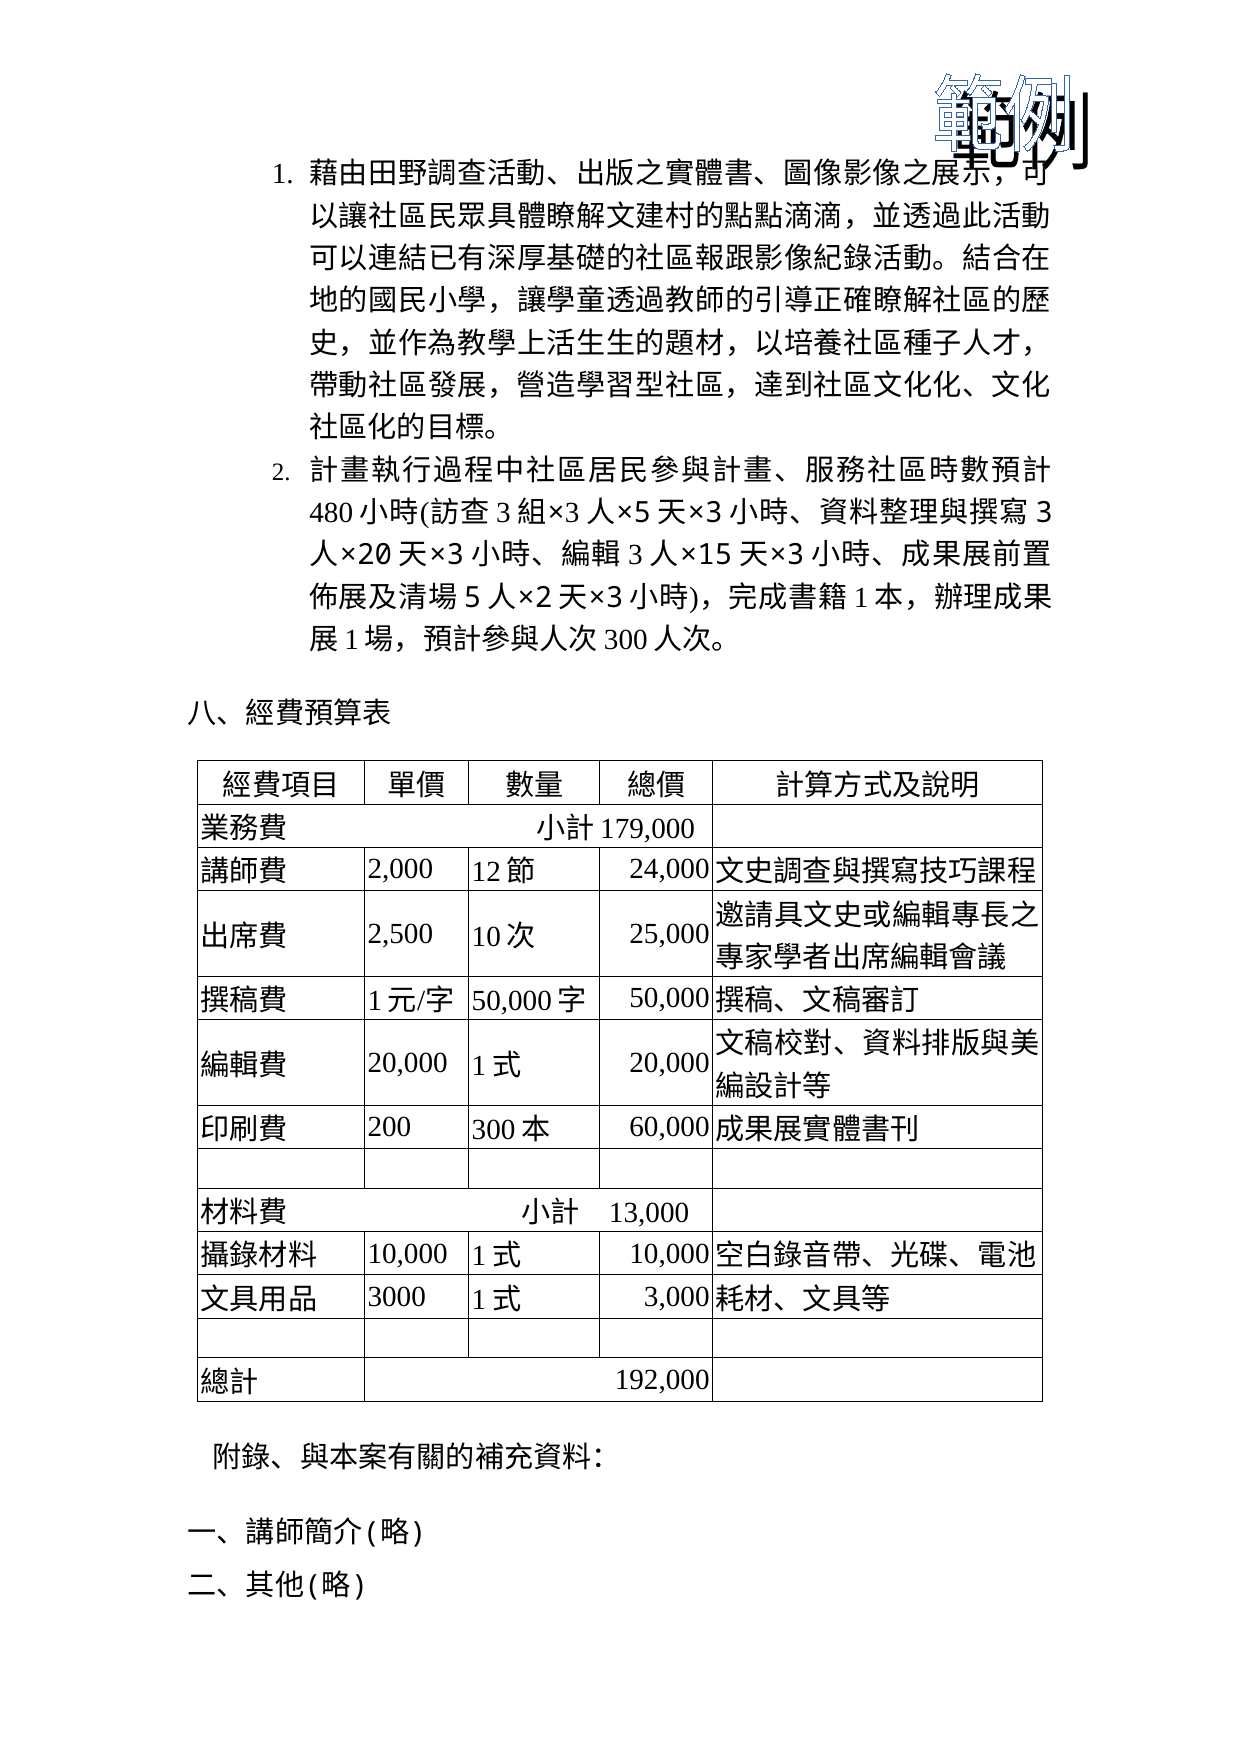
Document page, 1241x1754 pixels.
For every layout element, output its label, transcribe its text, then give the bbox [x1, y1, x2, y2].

table_cell 10,000 [600, 1232, 712, 1274]
table_cell 1式 [469, 1232, 599, 1274]
table_cell 總計 [198, 1358, 364, 1401]
table_cell 耗材、文具等 [713, 1275, 1042, 1318]
table_cell 2,000 [365, 848, 468, 890]
text 二、其他(略) [187, 1561, 1053, 1604]
table_cell 1式 [469, 1275, 599, 1318]
table_cell 出席費 [198, 891, 364, 976]
table_cell [600, 1149, 712, 1188]
table_cell [713, 805, 1042, 847]
table_cell 文稿校對、資料排版與美編設計等 [713, 1020, 1042, 1105]
table_cell [469, 1319, 599, 1357]
table_cell 邀請具文史或編輯專長之專家學者出席編輯會議 [713, 891, 1042, 976]
table_cell 業務費 小計179,000 [198, 805, 712, 847]
table_cell 編輯費 [198, 1020, 364, 1105]
table_header 數量 [469, 761, 599, 803]
table_cell 文具用品 [198, 1275, 364, 1318]
table_cell 攝錄材料 [198, 1232, 364, 1274]
table_cell [713, 1189, 1042, 1231]
text 一、講師簡介(略) [187, 1508, 1053, 1551]
text 八、經費預算表 [187, 690, 1053, 732]
table_cell 192,000 [365, 1358, 712, 1401]
table_cell 50,000字 [469, 977, 599, 1019]
table_cell 2,500 [365, 891, 468, 976]
table_cell 20,000 [365, 1020, 468, 1105]
table_cell 300本 [469, 1106, 599, 1148]
table_header 總價 [600, 761, 712, 803]
table_header 經費項目 [198, 761, 364, 803]
table_cell [713, 1319, 1042, 1357]
table_cell [713, 1149, 1042, 1188]
table_cell 撰稿、文稿審訂 [713, 977, 1042, 1019]
table_cell 10,000 [365, 1232, 468, 1274]
table_header 單價 [365, 761, 468, 803]
table_cell [365, 1319, 468, 1357]
table_cell 1式 [469, 1020, 599, 1105]
table_cell 文史調查與撰寫技巧課程 [713, 848, 1042, 890]
table_cell 60,000 [600, 1106, 712, 1148]
table_cell 20,000 [600, 1020, 712, 1105]
list 藉由田野調查活動、出版之實體書、圖像影像之展示，可以讓社區民眾具體瞭解文建村的點點滴滴，並透過此活動可以連結已有深厚基礎的社區報跟影像紀錄活動。結合在地的國民小學，讓學童透過教師的引導正確瞭解社區的歷史，並作為教學上活生生的題材，以培養社區種子人才，帶動社區發展，營造學習型社區，達到社區文化化、文化社區化的目標。 [272, 150, 1053, 446]
list 計畫執行過程中社區居民參與計畫、服務社區時數預計480小時(訪查3組×3人×5天×3小時、資料整理與撰寫3人×20天×3小時、編輯3人×15天×3小時、成果展前置佈展及清場5人×2天×3小時)，完成書籍1本，辦理成果展1場，預計參與人次300人次。 [272, 446, 1053, 658]
text 附錄、與本案有關的補充資料： [212, 1434, 1053, 1476]
table_cell [365, 1149, 468, 1188]
table_cell [198, 1149, 364, 1188]
table_cell [198, 1319, 364, 1357]
table_cell 撰稿費 [198, 977, 364, 1019]
table_cell [713, 1358, 1042, 1401]
table_header 計算方式及說明 [713, 761, 1042, 803]
table_cell [469, 1149, 599, 1188]
table_cell 1元/字 [365, 977, 468, 1019]
table_cell 25,000 [600, 891, 712, 976]
table_cell 200 [365, 1106, 468, 1148]
table_cell 3,000 [600, 1275, 712, 1318]
table_cell 12節 [469, 848, 599, 890]
table_cell 3000 [365, 1275, 468, 1318]
table_cell 材料費 小計 13,000 [198, 1189, 712, 1231]
table_cell 50,000 [600, 977, 712, 1019]
table_cell 講師費 [198, 848, 364, 890]
table_cell 印刷費 [198, 1106, 364, 1148]
table_cell 24,000 [600, 848, 712, 890]
table_cell 成果展實體書刊 [713, 1106, 1042, 1148]
table_cell 空白錄音帶、光碟、電池 [713, 1232, 1042, 1274]
table_cell 10次 [469, 891, 599, 976]
table_cell [600, 1319, 712, 1357]
